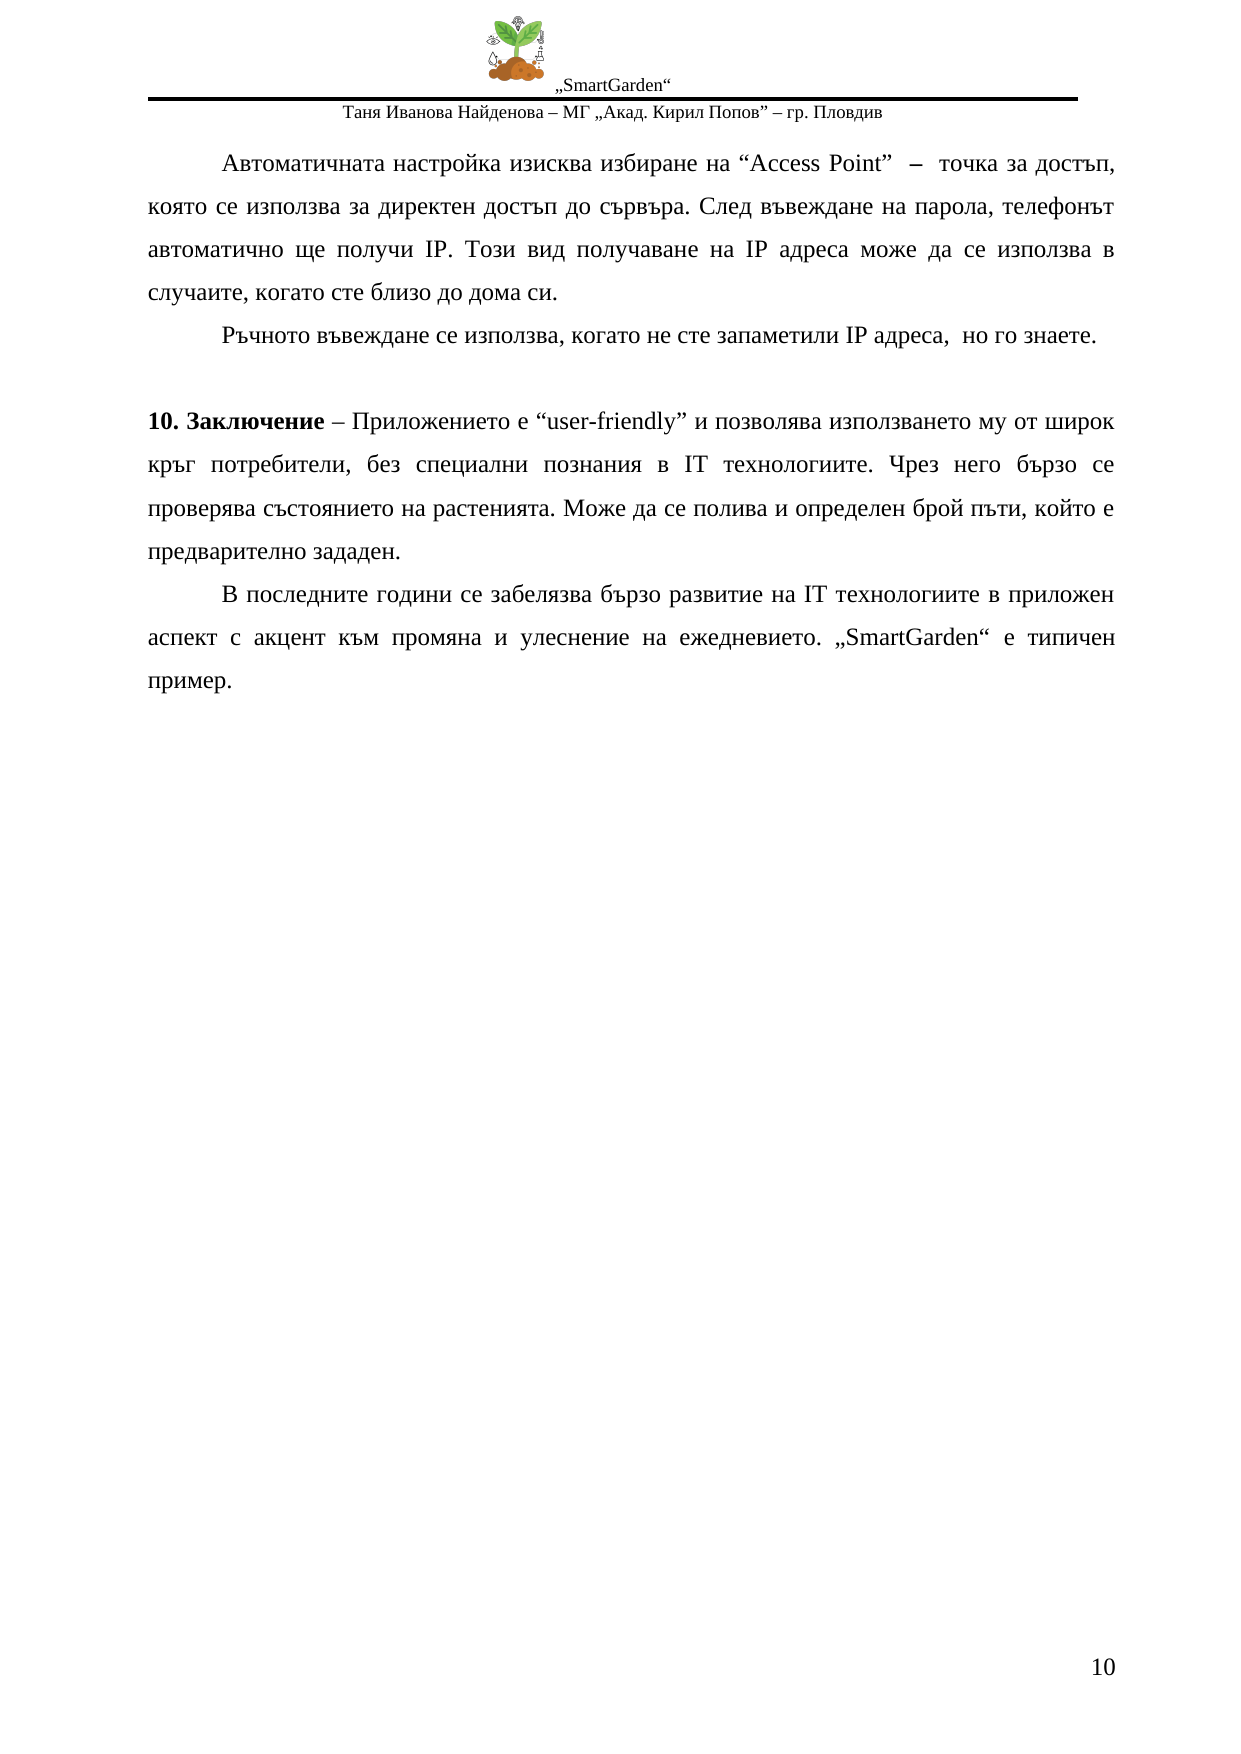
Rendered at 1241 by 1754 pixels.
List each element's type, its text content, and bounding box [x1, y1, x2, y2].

text В последните години се забелязва бързо развитие на IT технологиите в приложен аспект с акцент към промяна и улеснение на ежедневието. „SmartGarden“ е типичен пример. [148, 579, 1116, 694]
text Автоматичната настройка изисква избиране на “Access Point” – точка за достъп, която се използва за директен достъп до сървъра. След въвеждане на парола, телефонът автоматично ще получи IP. Този вид получаване на IP адреса може да се използва в случаите, когато сте близо до дома си. [148, 148, 1116, 306]
picture [486, 11, 544, 86]
text Ръчното въвеждане се използва, когато не сте запаметили IP адреса, но го знаете. [148, 320, 1116, 349]
text 10. Заключение – Приложението е “user-friendly” и позволява използването му от широк кръг потребители, без специални познания в IT технологиите. Чрез него бързо се проверява състоянието на растенията. Може да се полива и определен брой пъти, който е предварително зададен. [148, 406, 1116, 564]
